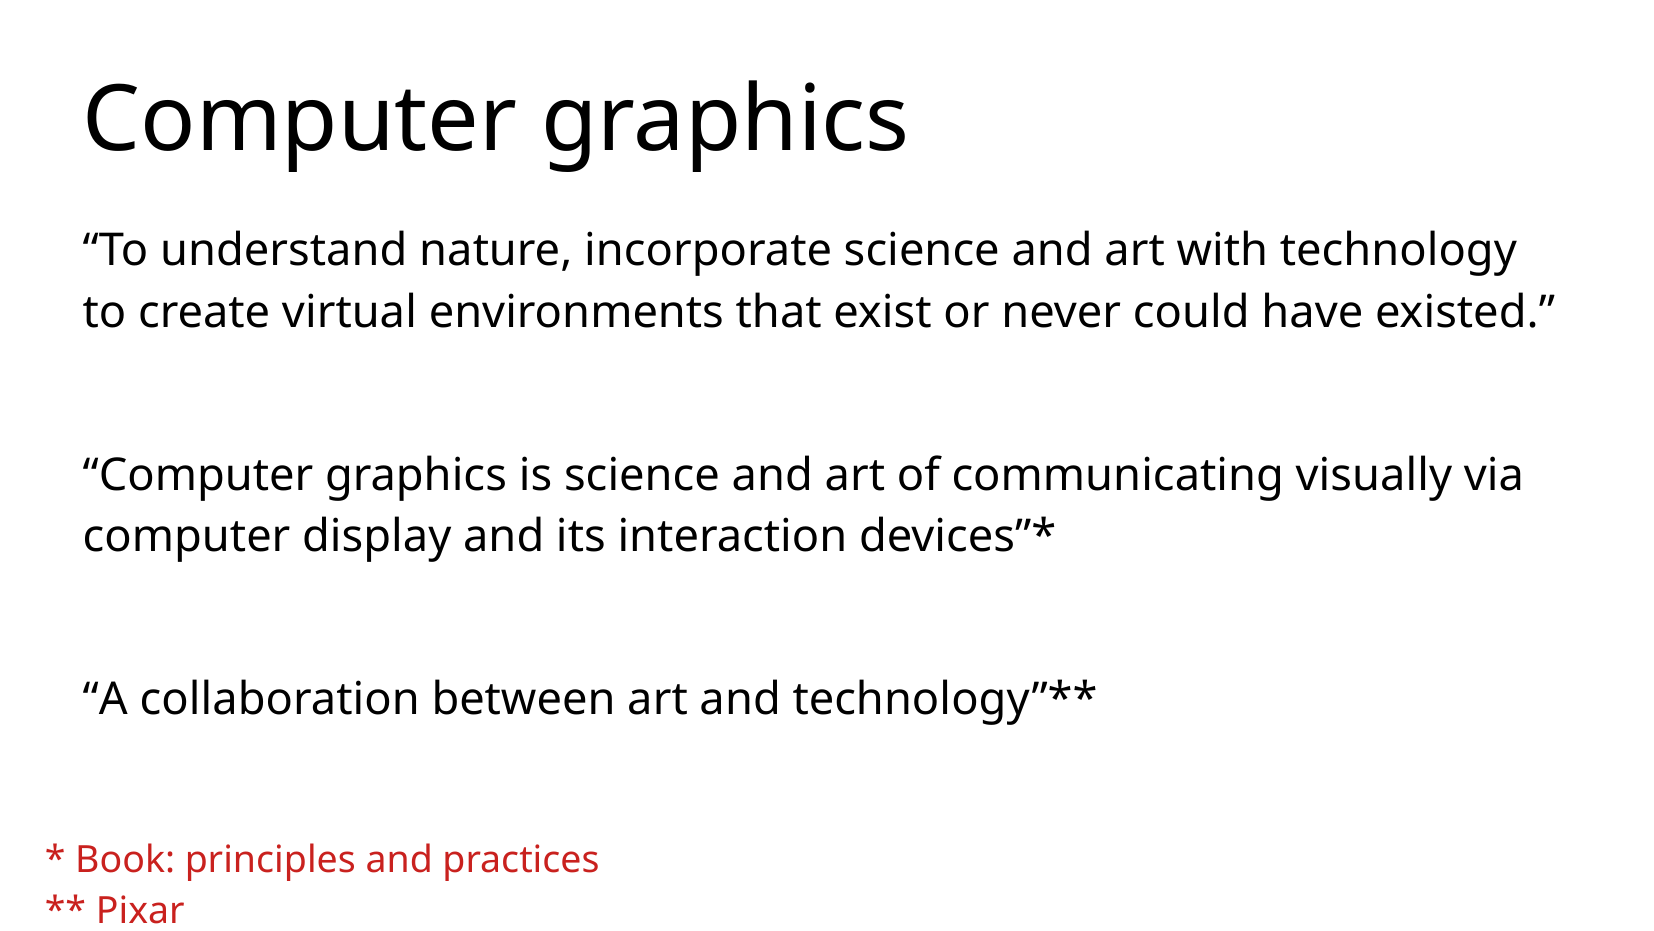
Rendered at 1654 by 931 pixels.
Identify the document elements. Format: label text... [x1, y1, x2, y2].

list “To understand nature, incorporate science and art with technology to create virtual environments that exist or never could have existed.” “Computer graphics is science and art of communicating visually via computer display and its interaction devices”* “A collaboration between art and technology”** [82, 217, 1571, 736]
text_box * Book: principles and practices ** Pixar [30, 825, 1621, 931]
title Computer graphics [82, 37, 1571, 193]
